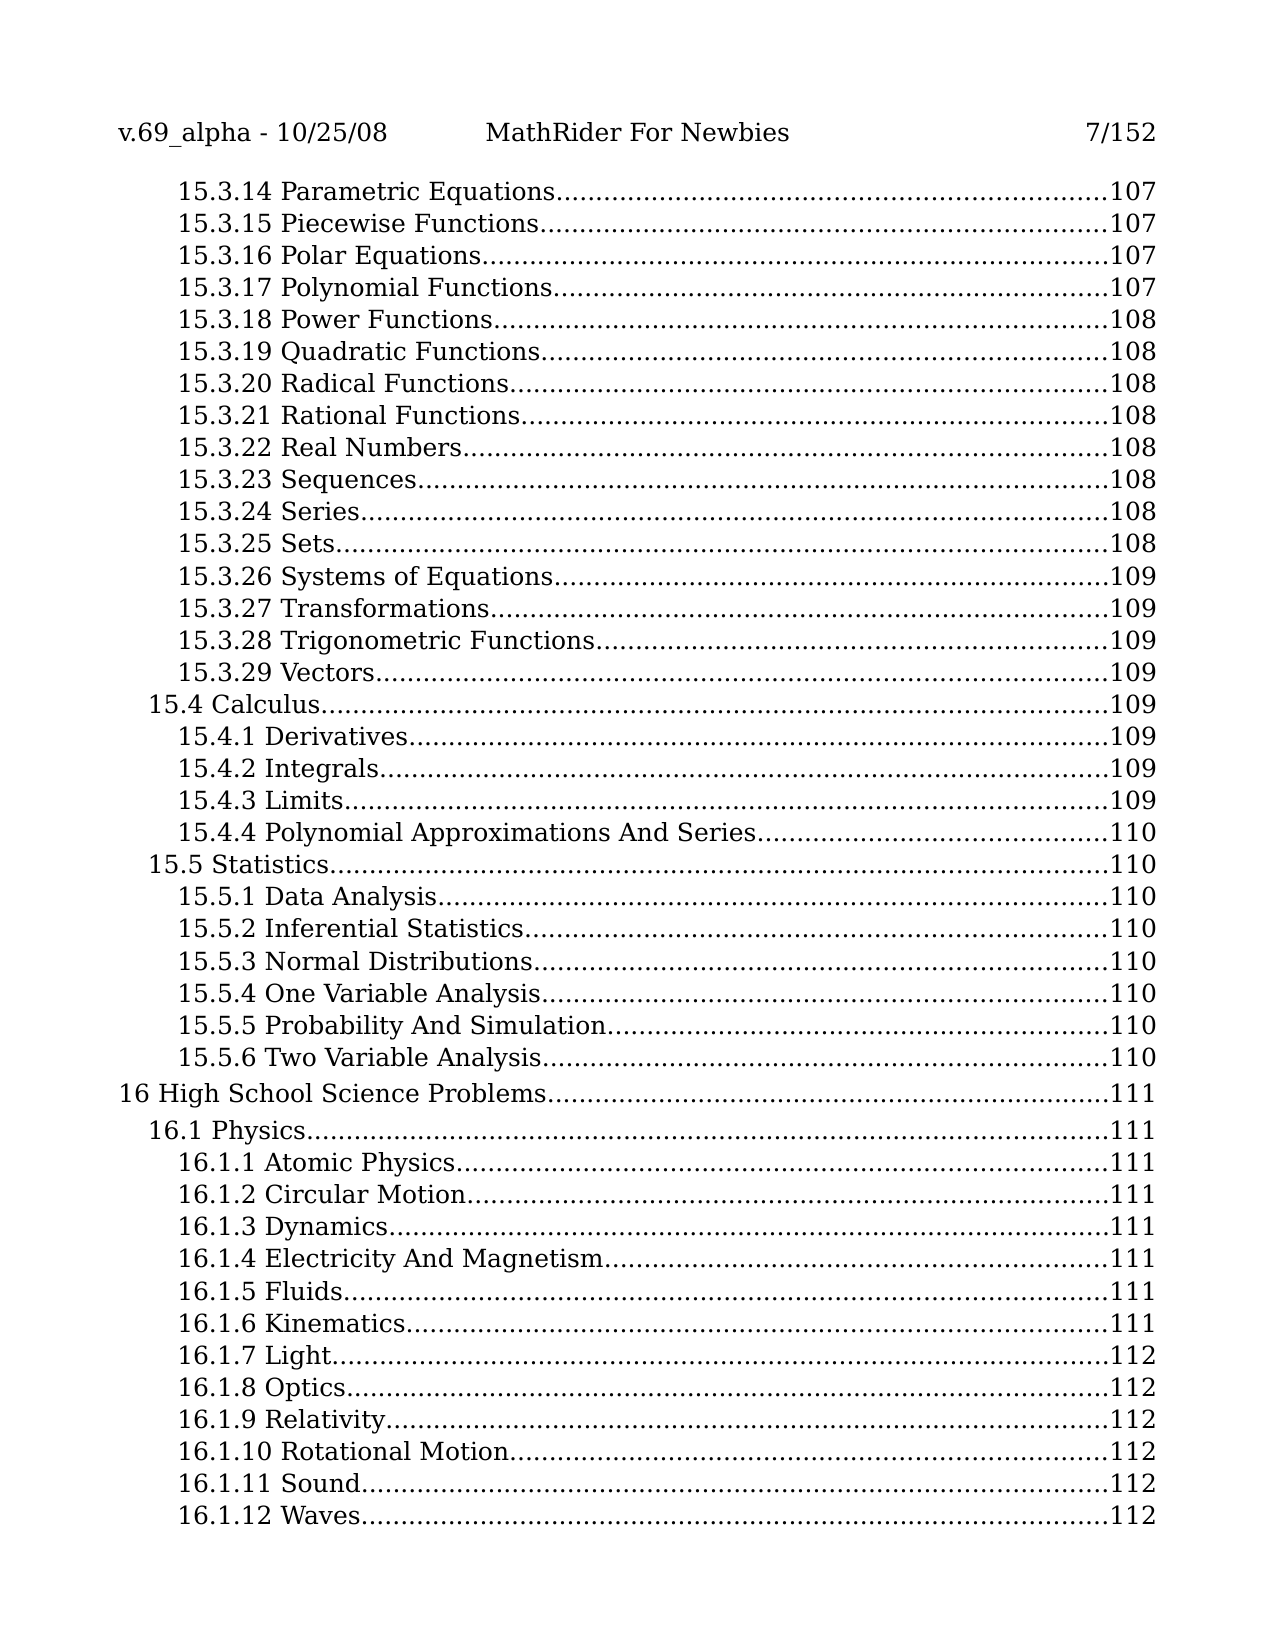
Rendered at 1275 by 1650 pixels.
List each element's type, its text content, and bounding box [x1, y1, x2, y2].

text 15.3.26 Systems of Equations 109 [177, 562, 1157, 591]
text 16.1.9 Relativity 112 [177, 1405, 1157, 1434]
text 16.1.5 Fluids 111 [177, 1277, 1157, 1306]
text 15.3.21 Rational Functions 108 [177, 401, 1157, 431]
text 15.5.2 Inferential Statistics 110 [177, 915, 1157, 944]
text 15.3.28 Trigonometric Functions 109 [177, 626, 1157, 655]
text 15.4 Calculus 109 [148, 690, 1157, 719]
text 15.3.16 Polar Equations 107 [177, 241, 1157, 270]
text 15.3.18 Power Functions 108 [177, 305, 1157, 334]
text 15.3.22 Real Numbers 108 [177, 433, 1157, 463]
text 16.1.2 Circular Motion 111 [177, 1181, 1157, 1210]
text 15.3.14 Parametric Equations 107 [177, 177, 1157, 206]
text 15.3.27 Transformations 109 [177, 594, 1157, 623]
text 15.3.24 Series 108 [177, 498, 1157, 527]
text 15.3.20 Radical Functions 108 [177, 369, 1157, 398]
text 15.5 Statistics 110 [148, 851, 1157, 880]
text 16.1.1 Atomic Physics 111 [177, 1148, 1157, 1178]
text 15.5.6 Two Variable Analysis 110 [177, 1043, 1157, 1072]
text 16.1.8 Optics 112 [177, 1373, 1157, 1402]
text 15.5.5 Probability And Simulation 110 [177, 1011, 1157, 1040]
text 15.3.29 Vectors 109 [177, 658, 1157, 687]
text 15.3.15 Piecewise Functions 107 [177, 209, 1157, 238]
text 16.1.10 Rotational Motion 112 [177, 1437, 1157, 1466]
text 16 High School Science Problems 111 [118, 1080, 1157, 1109]
text 16.1 Physics 111 [148, 1116, 1157, 1146]
text 16.1.3 Dynamics 111 [177, 1213, 1157, 1242]
text 16.1.12 Waves 112 [177, 1501, 1157, 1531]
text 15.5.1 Data Analysis 110 [177, 883, 1157, 912]
text 15.5.4 One Variable Analysis 110 [177, 979, 1157, 1008]
text 15.3.23 Sequences 108 [177, 466, 1157, 495]
text 16.1.4 Electricity And Magnetism 111 [177, 1245, 1157, 1274]
text 15.4.4 Polynomial Approximations And Series 110 [177, 818, 1157, 848]
text 15.3.25 Sets 108 [177, 530, 1157, 559]
text 15.4.2 Integrals 109 [177, 754, 1157, 783]
text 15.4.1 Derivatives 109 [177, 722, 1157, 751]
text 15.3.19 Quadratic Functions 108 [177, 337, 1157, 366]
text 16.1.6 Kinematics 111 [177, 1309, 1157, 1338]
text 16.1.11 Sound 112 [177, 1469, 1157, 1498]
text 15.4.3 Limits 109 [177, 786, 1157, 816]
text 15.5.3 Normal Distributions 110 [177, 947, 1157, 976]
text 16.1.7 Light 112 [177, 1341, 1157, 1370]
text 15.3.17 Polynomial Functions 107 [177, 273, 1157, 302]
